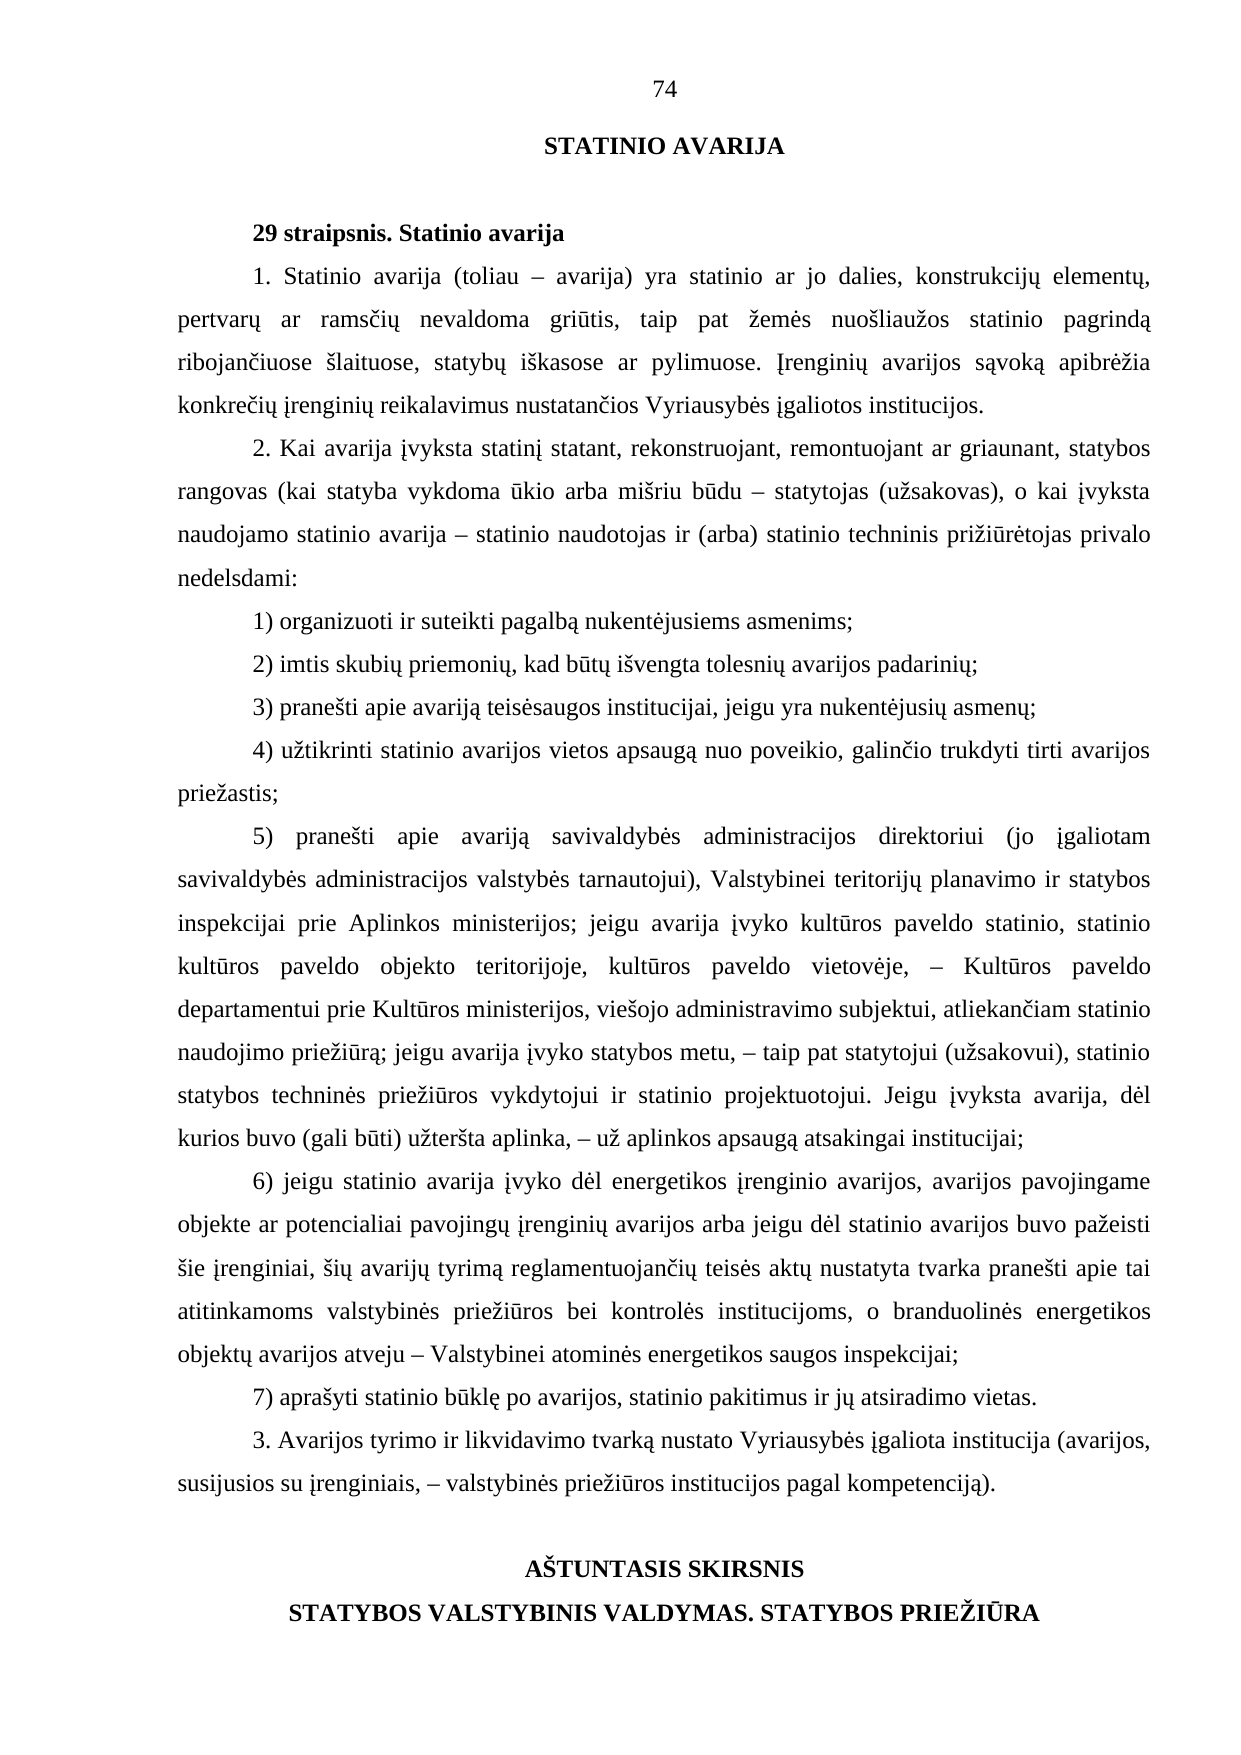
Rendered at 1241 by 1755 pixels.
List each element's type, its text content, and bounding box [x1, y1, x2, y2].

text 7) aprašyti statinio būklę po avarijos, statinio pakitimus ir jų atsiradimo vietas. [177, 1382, 1152, 1411]
text 6) jeigu statinio avarija įvyko dėl energetikos įrenginio avarijos, avarijos pavojingame objekte ar potencialiai pavojingų įrenginių avarijos arba jeigu dėl statinio avarijos buvo pažeisti šie įrenginiai, šių avarijų tyrimą reglamentuojančių teisės aktų nustatyta tvarka pranešti apie tai atitinkamoms valstybinės priežiūros bei kontrolės institucijoms, o branduolinės energetikos objektų avarijos atveju – Valstybinei atominės energetikos saugos inspekcijai; [177, 1166, 1152, 1368]
text 3) pranešti apie avariją teisėsaugos institucijai, jeigu yra nukentėjusių asmenų; [177, 692, 1152, 721]
text 2) imtis skubių priemonių, kad būtų išvengta tolesnių avarijos padarinių; [177, 649, 1152, 678]
text 1) organizuoti ir suteikti pagalbą nukentėjusiems asmenims; [177, 606, 1152, 634]
text 4) užtikrinti statinio avarijos vietos apsaugą nuo poveikio, galinčio trukdyti tirti avarijos priežastis; [177, 735, 1152, 807]
text 5) pranešti apie avariją savivaldybės administracijos direktoriui (jo įgaliotam savivaldybės administracijos valstybės tarnautojui), Valstybinei teritorijų planavimo ir statybos inspekcijai prie Aplinkos ministerijos; jeigu avarija įvyko kultūros paveldo statinio, statinio kultūros paveldo objekto teritorijoje, kultūros paveldo vietovėje, – Kultūros paveldo departamentui prie Kultūros ministerijos, viešojo administravimo subjektui, atliekančiam statinio naudojimo priežiūrą; jeigu avarija įvyko statybos metu, – taip pat statytojui (užsakovui), statinio statybos techninės priežiūros vykdytojui ir statinio projektuotojui. Jeigu įvyksta avarija, dėl kurios buvo (gali būti) užteršta aplinka, – už aplinkos apsaugą atsakingai institucijai; [177, 821, 1152, 1152]
text 3. Avarijos tyrimo ir likvidavimo tvarką nustato Vyriausybės įgaliota institucija (avarijos, susijusios su įrenginiais, – valstybinės priežiūros institucijos pagal kompetenciją). [177, 1425, 1152, 1497]
text 29 straipsnis. Statinio avarija [177, 218, 1152, 246]
text 2. Kai avarija įvyksta statinį statant, rekonstruojant, remontuojant ar griaunant, statybos rangovas (kai statyba vykdoma ūkio arba mišriu būdu – statytojas (užsakovas), o kai įvyksta naudojamo statinio avarija – statinio naudotojas ir (arba) statinio techninis prižiūrėtojas privalo nedelsdami: [177, 433, 1152, 591]
text STATYBOS VALSTYBINIS VALDYMAS. STATYBOS PRIEŽIŪRA [177, 1598, 1152, 1626]
text STATINIO AVARIJA [177, 131, 1152, 160]
text 1. Statinio avarija (toliau – avarija) yra statinio ar jo dalies, konstrukcijų elementų, pertvarų ar ramsčių nevaldoma griūtis, taip pat žemės nuošliaužos statinio pagrindą ribojančiuose šlaituose, statybų iškasose ar pylimuose. Įrenginių avarijos sąvoką apibrėžia konkrečių įrenginių reikalavimus nustatančios Vyriausybės įgaliotos institucijos. [177, 261, 1152, 419]
text AŠTUNTASIS SKIRSNIS [177, 1554, 1152, 1583]
